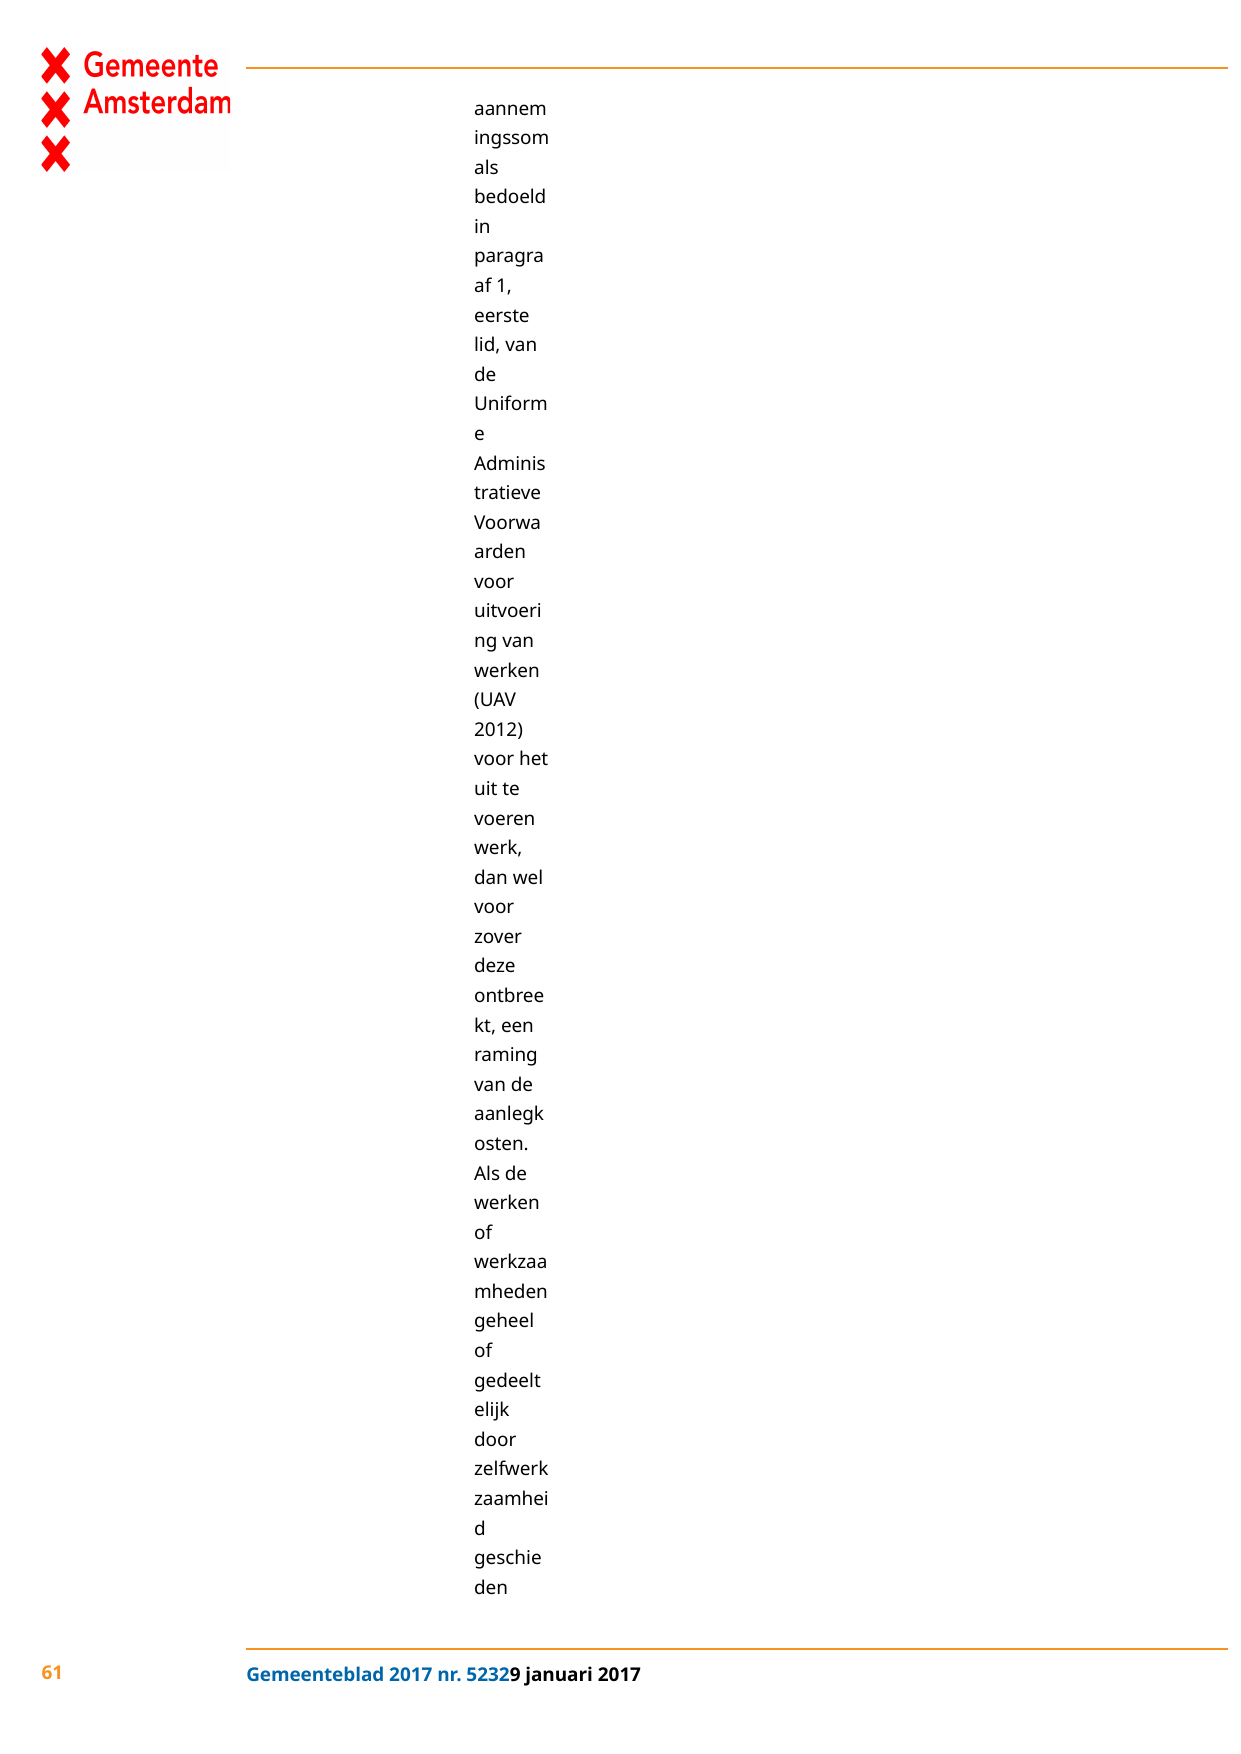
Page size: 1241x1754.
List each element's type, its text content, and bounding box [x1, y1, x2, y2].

table_cell [1001, 95, 1076, 1600]
picture [41, 47, 231, 172]
table_cell [625, 95, 700, 1600]
table_cell aannemingssom als bedoeld in paragraaf 1, eerste lid, van de Uniforme Administratieve Voorwaarden voor uitvoering van werken (UAV 2012) voor het uit te voeren werk, dan wel voor zover deze ontbreekt, een raming van de aanlegkosten. Als de werken of werkzaamheden geheel of gedeeltelijk door zelfwerkzaamheid geschieden [474, 95, 549, 1600]
table_cell [850, 95, 926, 1600]
table_cell [700, 95, 775, 1600]
table_cell [323, 95, 398, 1600]
table_cell [1076, 95, 1152, 1600]
table_cell [399, 95, 474, 1600]
table_cell [775, 95, 850, 1600]
table_cell [549, 95, 624, 1600]
table_cell [926, 95, 1001, 1600]
table_cell [248, 95, 323, 1600]
